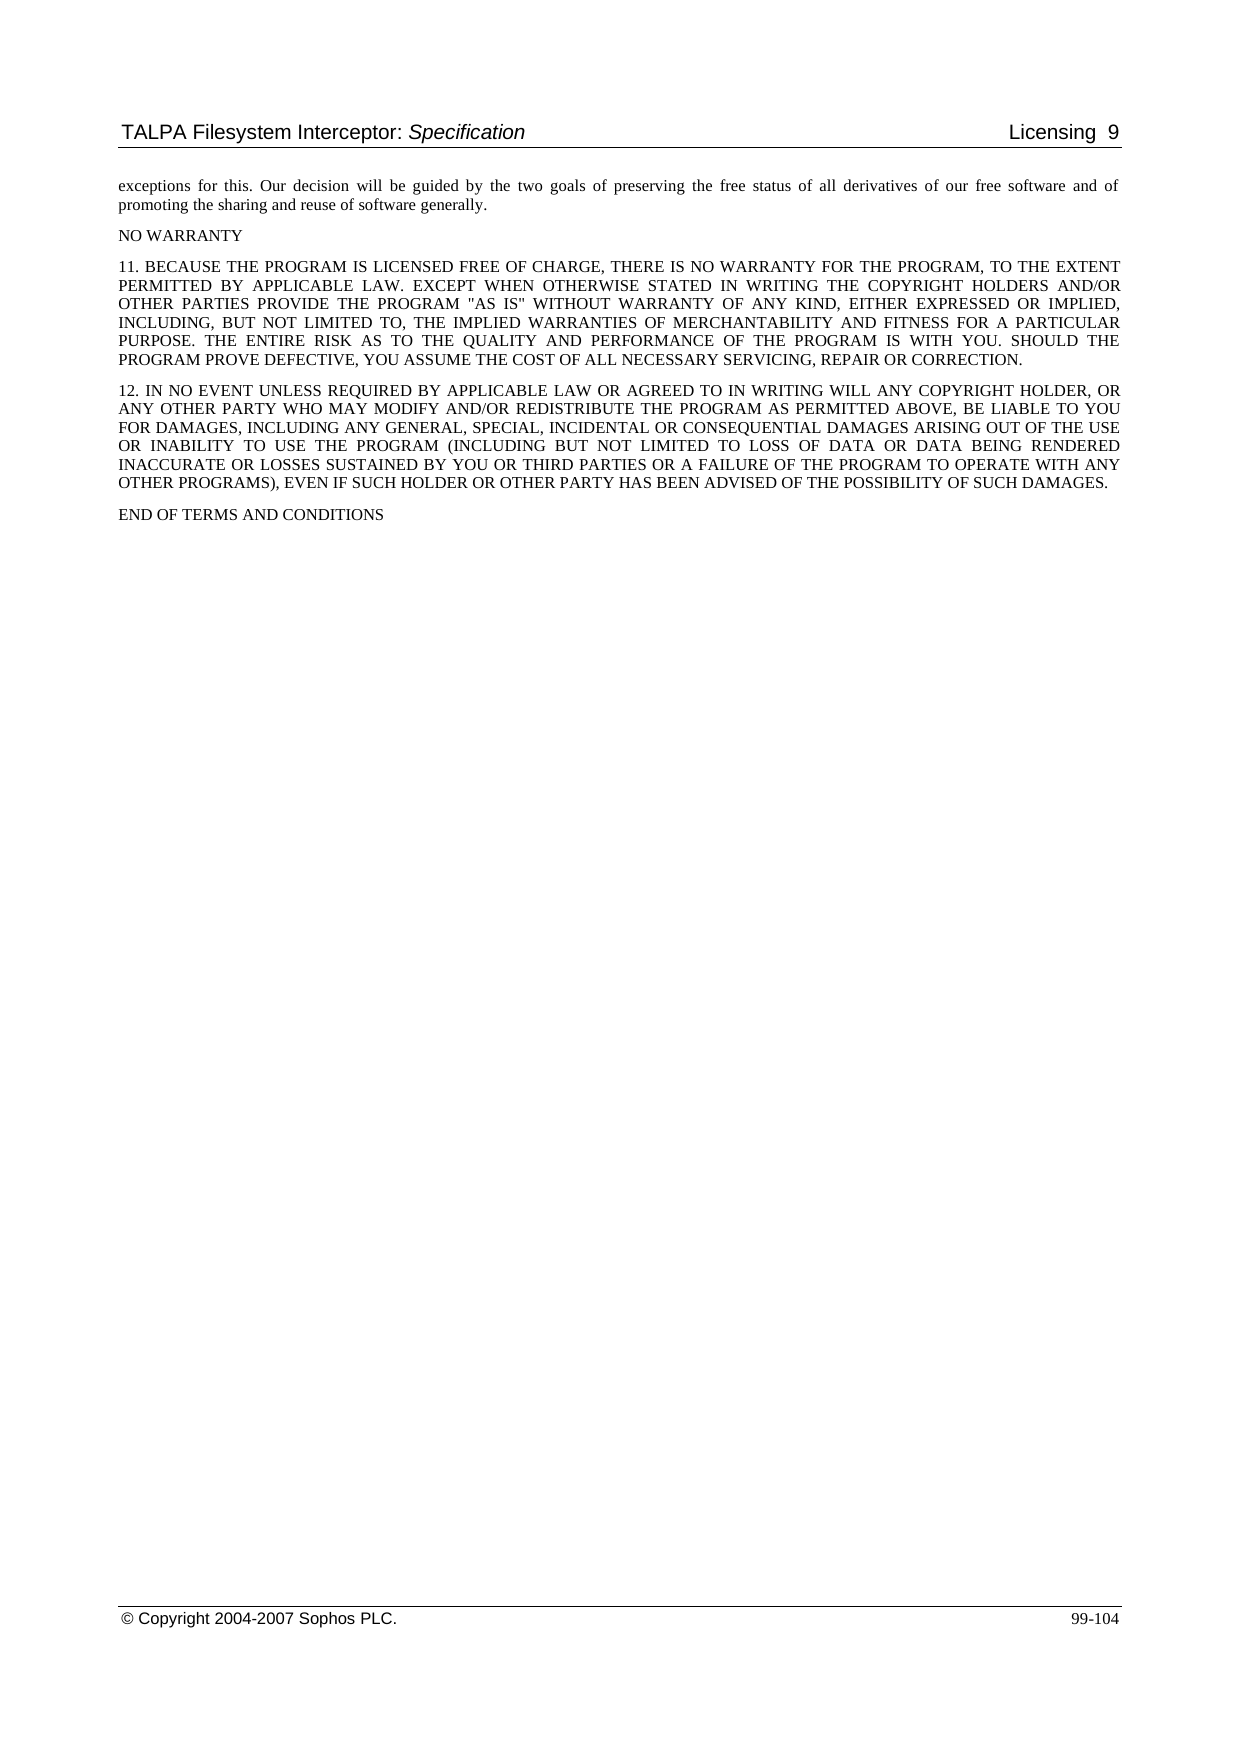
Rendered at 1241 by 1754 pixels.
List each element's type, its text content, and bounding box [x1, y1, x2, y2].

text 11. BECAUSE THE PROGRAM IS LICENSED FREE OF CHARGE, THERE IS NO WARRANTY FOR THE PROGRAM, TO THE EXTENT PERMITTED BY APPLICABLE LAW. EXCEPT WHEN OTHERWISE STATED IN WRITING THE COPYRIGHT HOLDERS AND/OR OTHER PARTIES PROVIDE THE PROGRAM "AS IS" WITHOUT WARRANTY OF ANY KIND, EITHER EXPRESSED OR IMPLIED, INCLUDING, BUT NOT LIMITED TO, THE IMPLIED WARRANTIES OF MERCHANTABILITY AND FITNESS FOR A PARTICULAR PURPOSE. THE ENTIRE RISK AS TO THE QUALITY AND PERFORMANCE OF THE PROGRAM IS WITH YOU. SHOULD THE PROGRAM PROVE DEFECTIVE, YOU ASSUME THE COST OF ALL NECESSARY SERVICING, REPAIR OR CORRECTION. [118, 257, 1122, 369]
text NO WARRANTY [118, 226, 1122, 245]
text exceptions for this. Our decision will be guided by the two goals of preserving the free status of all derivatives of our free software and of promoting the sharing and reuse of software generally. [118, 177, 1122, 214]
text END OF TERMS AND CONDITIONS [118, 505, 1122, 523]
text 12. IN NO EVENT UNLESS REQUIRED BY APPLICABLE LAW OR AGREED TO IN WRITING WILL ANY COPYRIGHT HOLDER, OR ANY OTHER PARTY WHO MAY MODIFY AND/OR REDISTRIBUTE THE PROGRAM AS PERMITTED ABOVE, BE LIABLE TO YOU FOR DAMAGES, INCLUDING ANY GENERAL, SPECIAL, INCIDENTAL OR CONSEQUENTIAL DAMAGES ARISING OUT OF THE USE OR INABILITY TO USE THE PROGRAM (INCLUDING BUT NOT LIMITED TO LOSS OF DATA OR DATA BEING RENDERED INACCURATE OR LOSSES SUSTAINED BY YOU OR THIRD PARTIES OR A FAILURE OF THE PROGRAM TO OPERATE WITH ANY OTHER PROGRAMS), EVEN IF SUCH HOLDER OR OTHER PARTY HAS BEEN ADVISED OF THE POSSIBILITY OF SUCH DAMAGES. [118, 381, 1122, 492]
